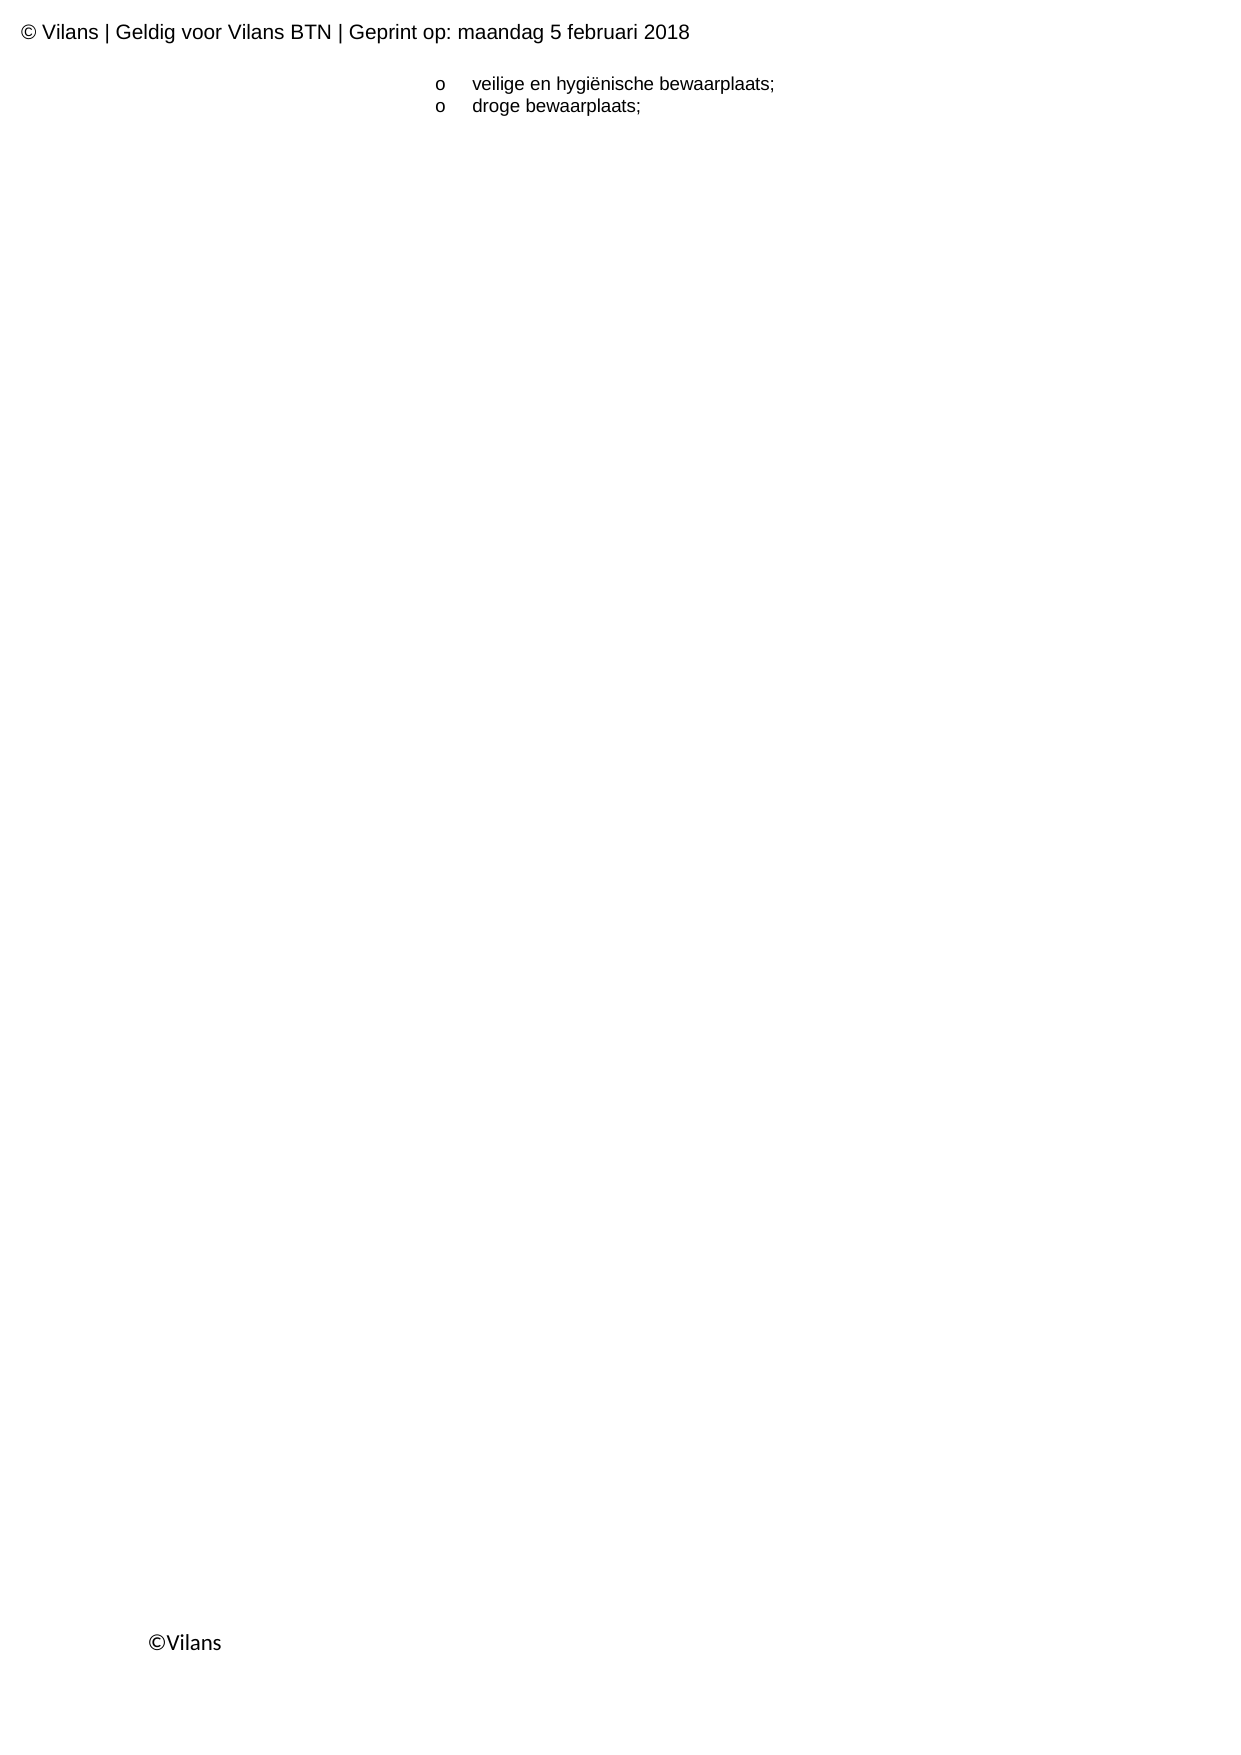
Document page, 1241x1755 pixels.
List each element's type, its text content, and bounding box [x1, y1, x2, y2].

list droge bewaarplaats; [434, 95, 1103, 117]
list veilige en hygiënische bewaarplaats; [434, 73, 1103, 95]
